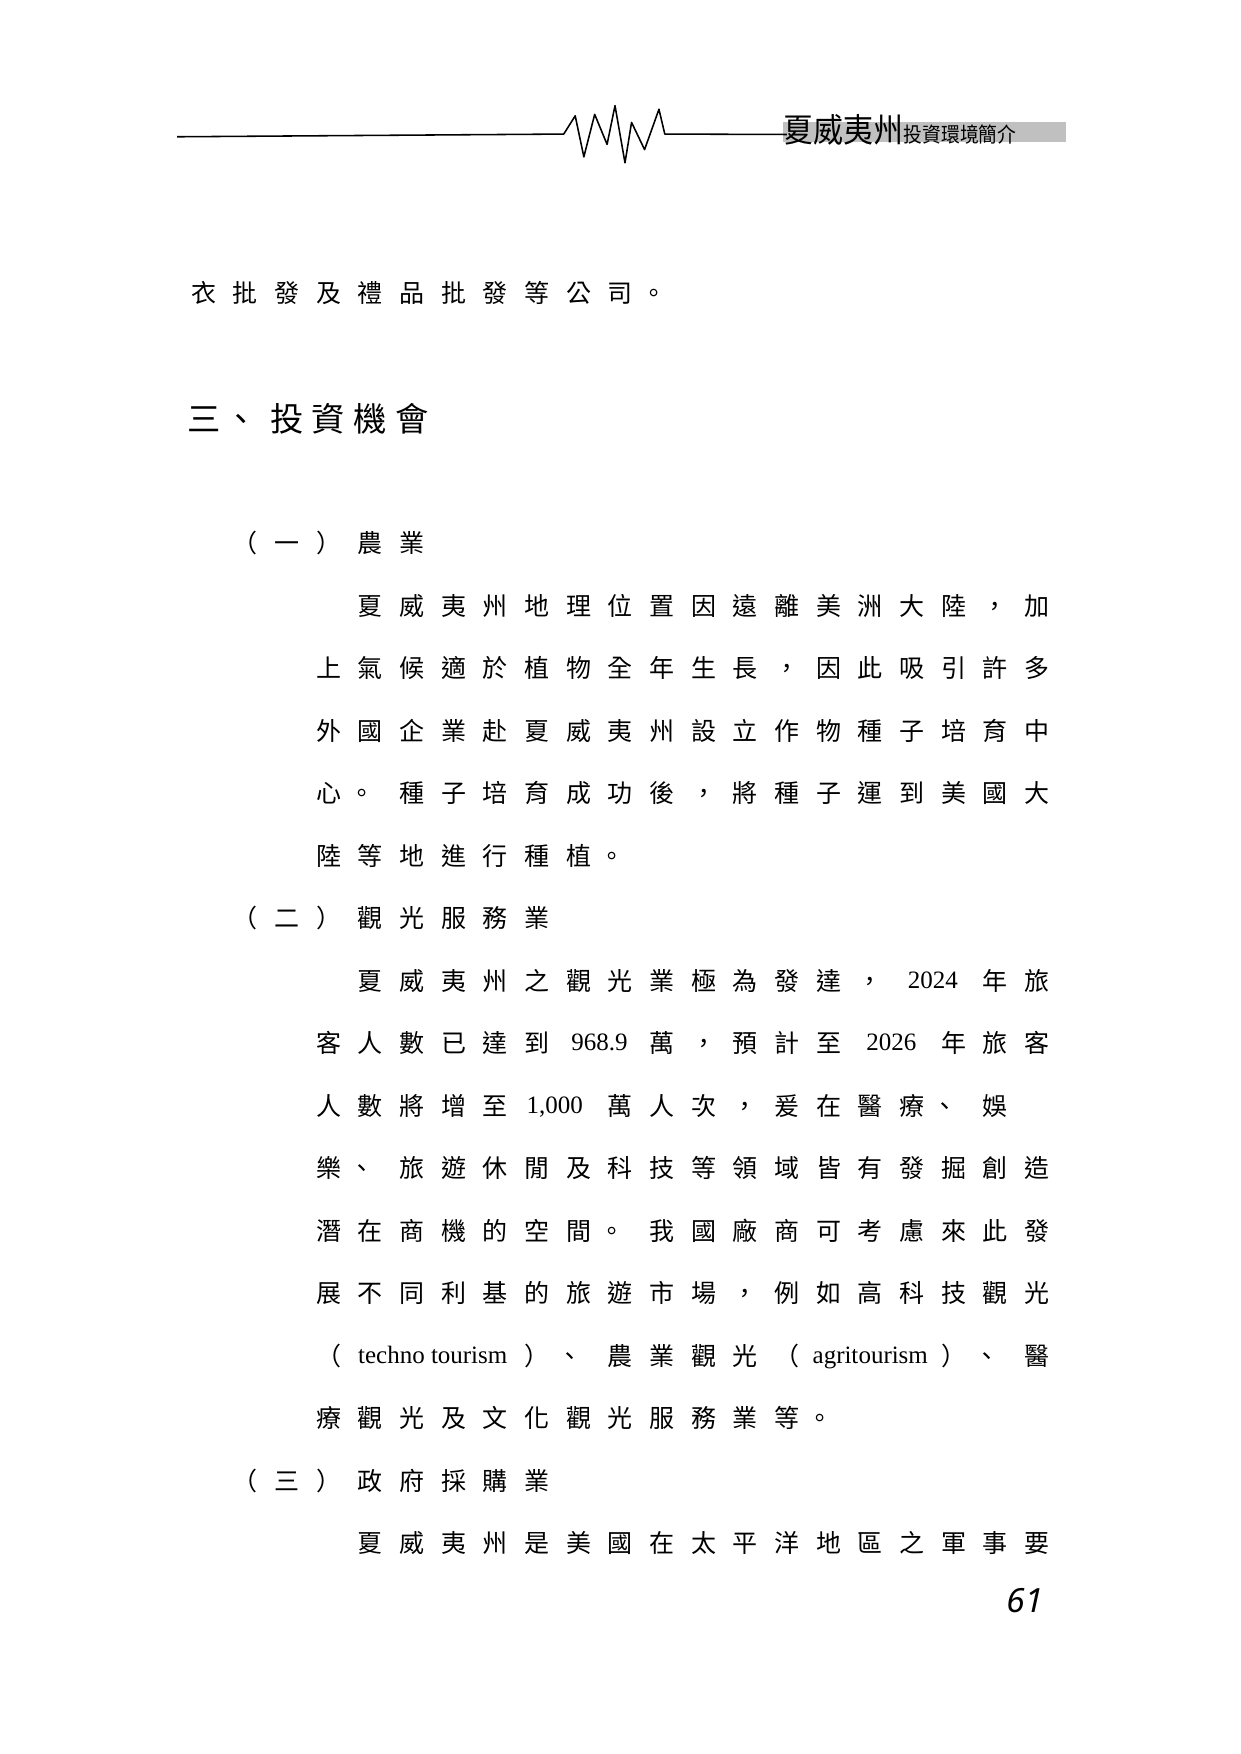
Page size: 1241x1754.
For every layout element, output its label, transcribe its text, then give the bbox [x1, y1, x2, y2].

text 夏威夷州是美國在太平洋地區之軍事要 [281, 1500, 1058, 1563]
text 三、投資機會 [183, 375, 1058, 438]
text 衣批發及禮品批發等公司。 [183, 250, 1058, 313]
text （三）政府採購業 [207, 1438, 1058, 1500]
text （二）觀光服務業 [207, 875, 1058, 938]
text 夏威夷州地理位置因遠離美洲大陸，加上氣候適於植物全年生長，因此吸引許多外國企業赴夏威夷州設立作物種子培育中心。種子培育成功後，將種子運到美國大陸等地進行種植。 [281, 563, 1058, 875]
text 夏威夷州之觀光業極為發達，2024年旅客人數已達到968.9萬，預計至2026年旅客人數將增至1,000 萬人次，爰在醫療、娛樂、旅遊休閒及科技等領域皆有發掘創造潛在商機的空間。我國廠商可考慮來此發展不同利基的旅遊市場，例如高科技觀光（techno tourism）、農業觀光（agritourism）、醫療觀光及文化觀光服務業等。 [281, 938, 1058, 1438]
text （一）農業 [207, 500, 1058, 563]
